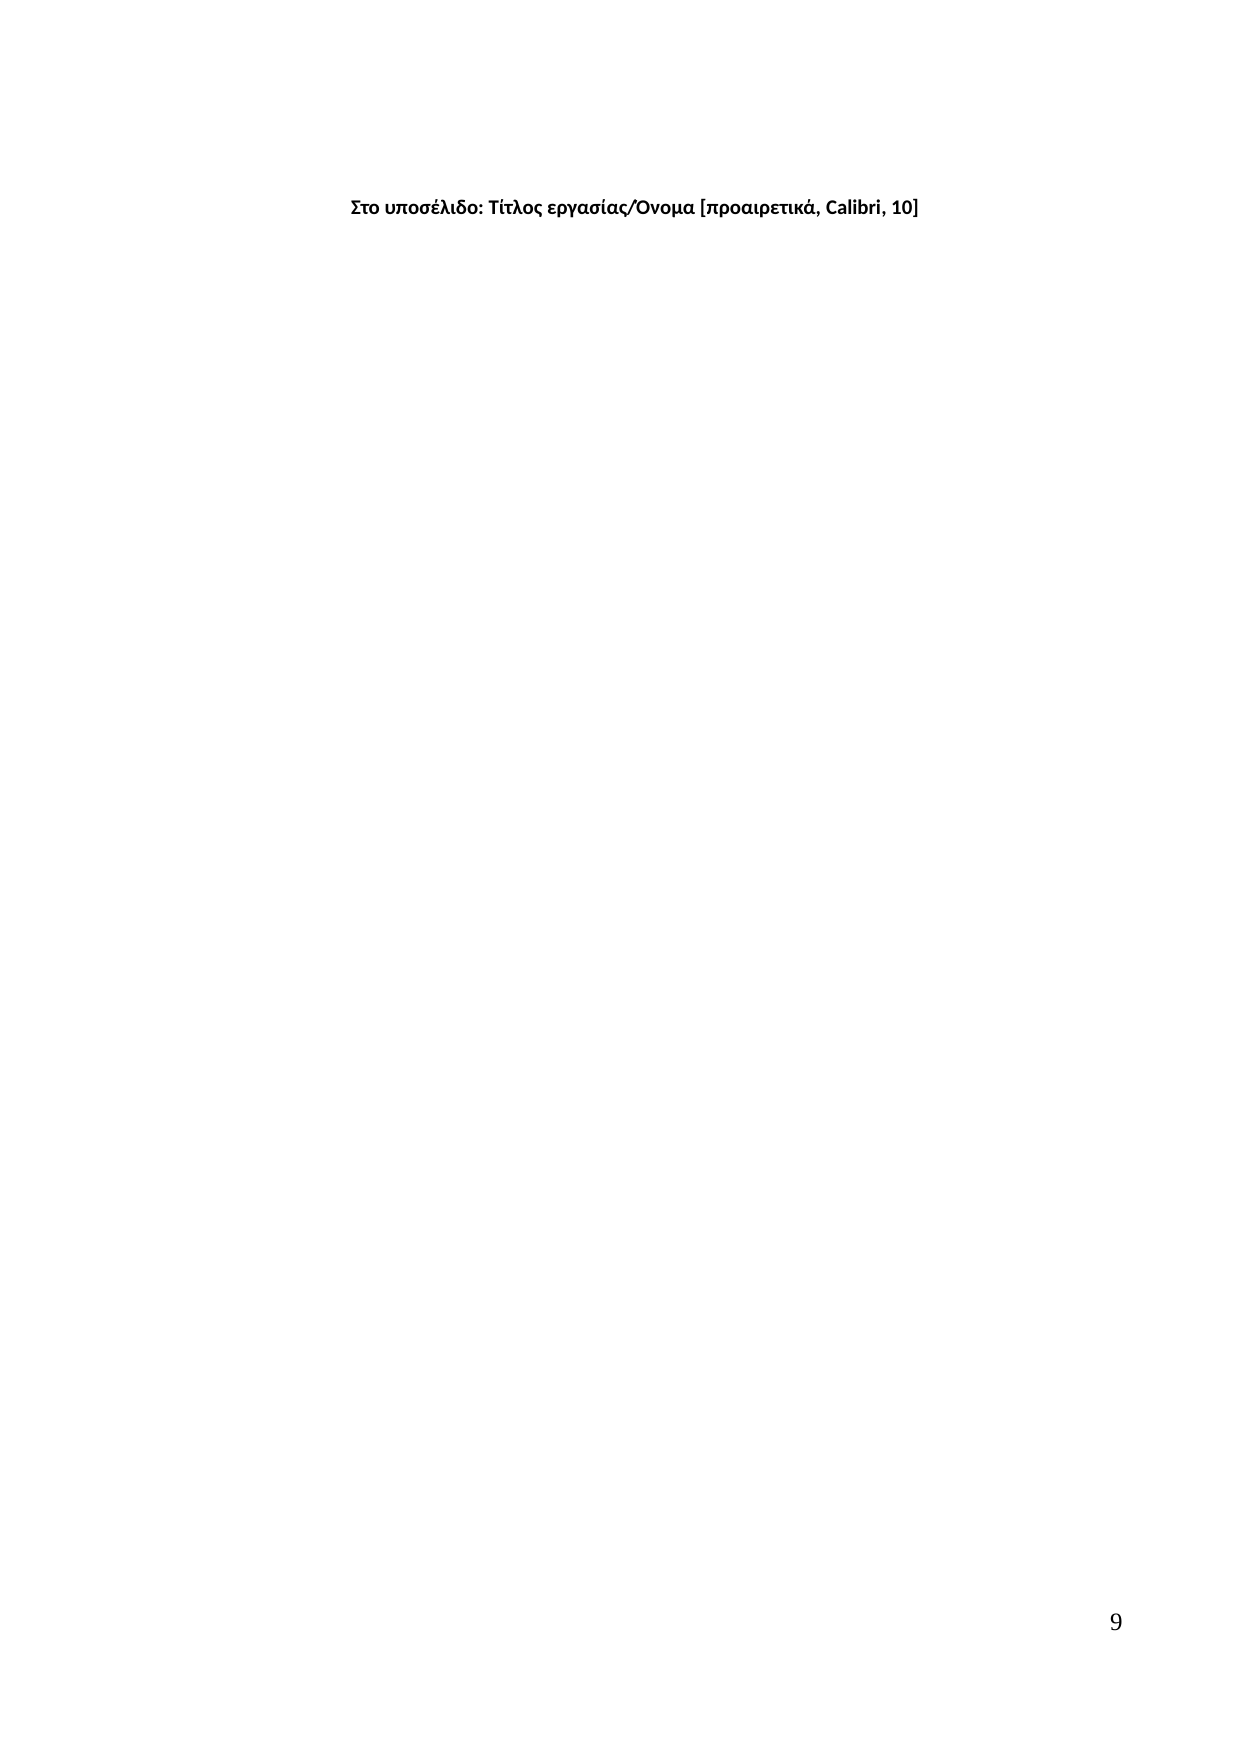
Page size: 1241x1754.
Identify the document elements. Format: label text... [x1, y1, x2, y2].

text Στο υποσέλιδο: Τίτλος εργασίας/Όνομα [προαιρετικά, Calibri, 10] [148, 194, 1122, 220]
